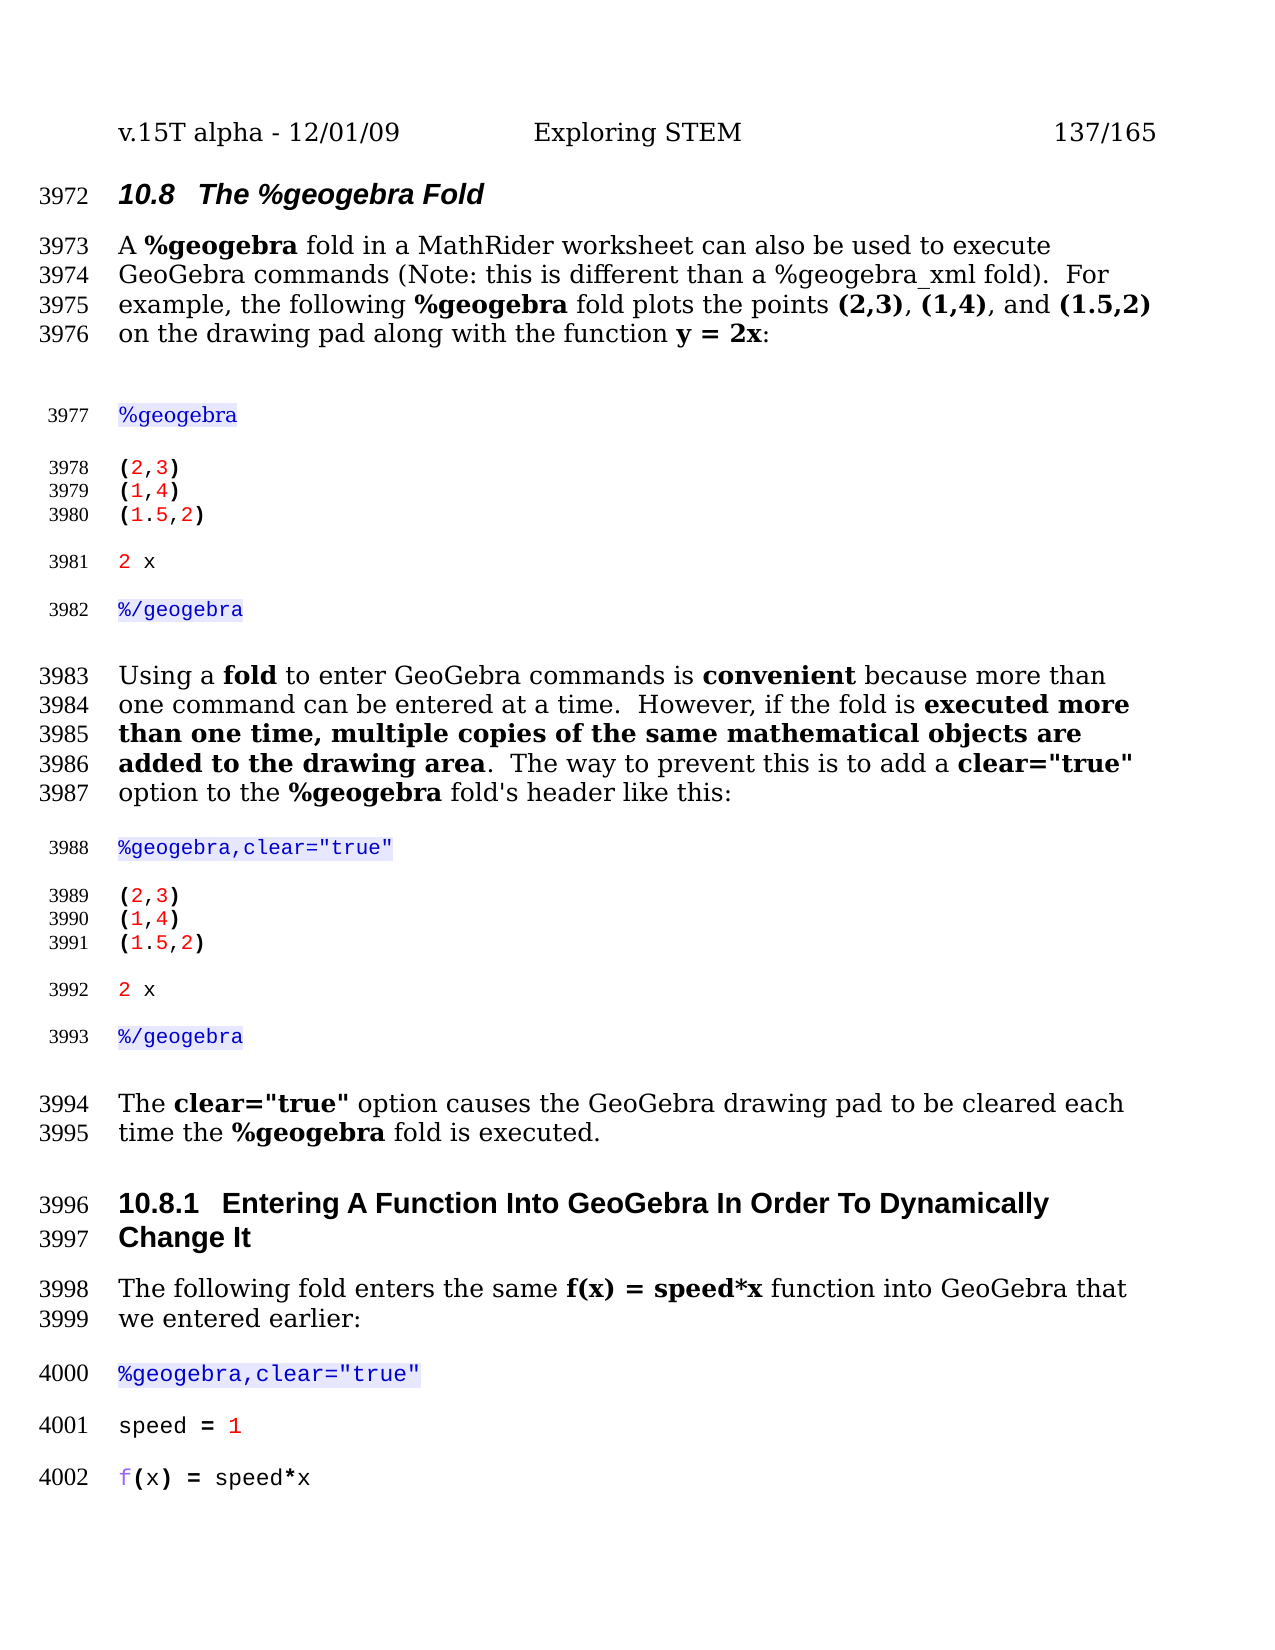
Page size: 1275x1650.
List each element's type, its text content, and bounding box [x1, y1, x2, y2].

text The following fold enters the same f(x) = speed*x function into GeoGebra that we entered earlier: [118, 1274, 1157, 1333]
text (2,3) [118, 457, 1157, 480]
text (1.5,2) [118, 504, 1157, 528]
text (1,4) [118, 908, 1157, 932]
text speed = 1 [118, 1414, 1157, 1440]
text Using a fold to enter GeoGebra commands is convenient because more than one command can be entered at a time. However, if the fold is executed more than one time, multiple copies of the same mathematical objects are added to the drawing area. The way to prevent this is to add a clear="true" option to the %geogebra fold's header like this: [118, 661, 1157, 808]
text A %geogebra fold in a MathRider worksheet can also be used to execute GeoGebra commands (Note: this is different than a %geogebra_xml fold). For example, the following %geogebra fold plots the points (2,3), (1,4), and (1.5,2) on the drawing pad along with the function y = 2x: [118, 231, 1157, 348]
text %geogebra,clear="true" [118, 1363, 1157, 1388]
text (1,4) [118, 480, 1157, 504]
text %/geogebra [118, 1026, 1157, 1050]
subtitle The %geogebra Fold [118, 177, 1157, 210]
text 2 x [118, 551, 1157, 575]
text f(x) = speed*x [118, 1466, 1157, 1492]
text The clear="true" option causes the GeoGebra drawing pad to be cleared each time the %geogebra fold is executed. [118, 1088, 1157, 1147]
text %geogebra [118, 403, 1157, 427]
text (2,3) [118, 884, 1157, 908]
subtitle Entering A Function Into GeoGebra In Order To Dynamically Change It [118, 1186, 1157, 1253]
text %geogebra,clear="true" [118, 837, 1157, 861]
text (1.5,2) [118, 932, 1157, 956]
text %/geogebra [118, 599, 1157, 622]
text 2 x [118, 979, 1157, 1003]
